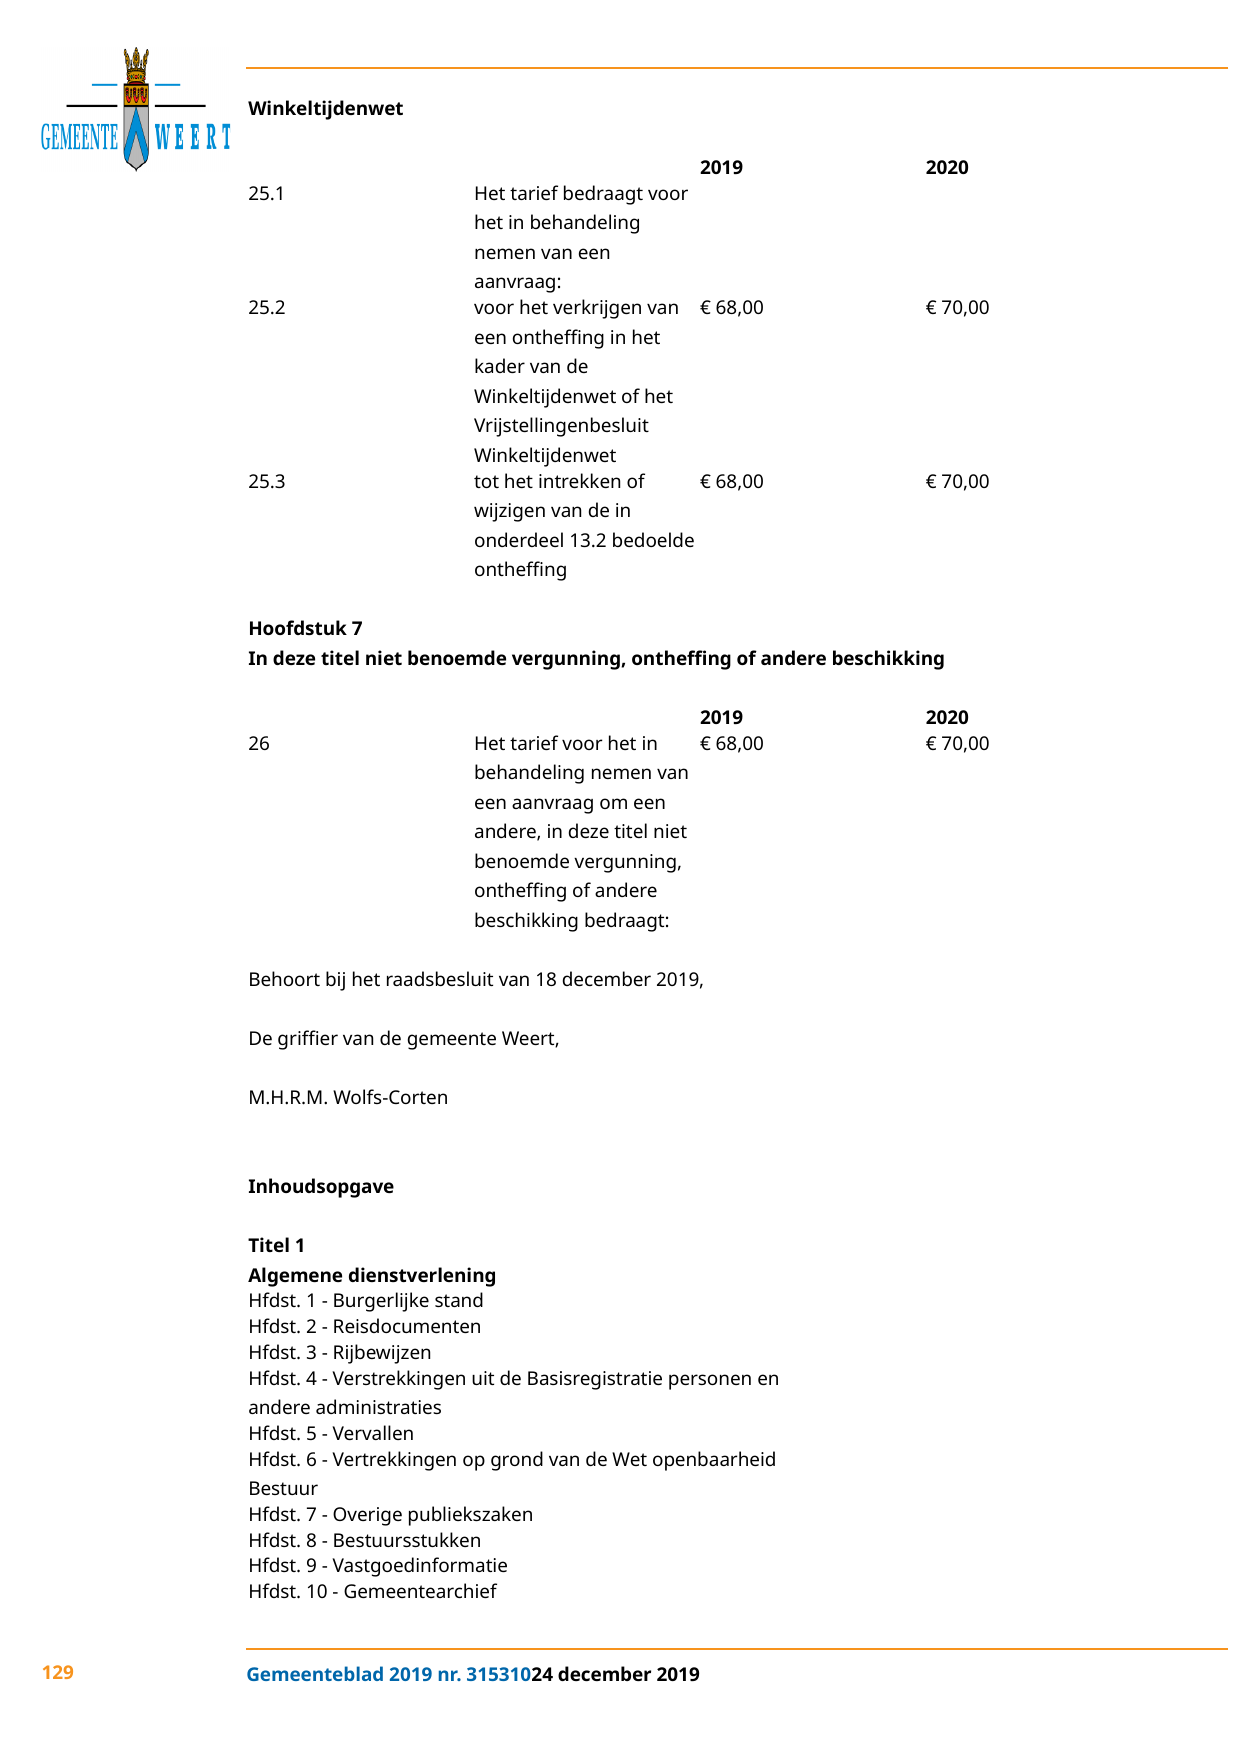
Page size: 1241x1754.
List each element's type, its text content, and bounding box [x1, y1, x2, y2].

table_cell Hfdst. 10 - Gemeentearchief [248, 1578, 1152, 1604]
table_cell € 70,00 [926, 730, 1152, 933]
table_cell [926, 180, 1152, 294]
table_header 2019 [700, 704, 926, 730]
text Winkeltijdenwet [248, 95, 1152, 121]
table_header [474, 704, 700, 730]
table_cell Hfdst. 4 - Verstrekkingen uit de Basisregistratie personen en andere administraties [248, 1365, 1152, 1420]
table_cell € 68,00 [700, 468, 926, 582]
table_cell tot het intrekken of wijzigen van de in onderdeel 13.2 bedoelde ontheffing [474, 468, 700, 582]
table_header 2020 [926, 154, 1152, 180]
text M.H.R.M. Wolfs-Corten [248, 1084, 1152, 1110]
table_header [248, 704, 474, 730]
table_header 2020 [926, 704, 1152, 730]
table_cell [700, 180, 926, 294]
table_cell Hfdst. 5 - Vervallen [248, 1420, 1152, 1446]
table_header [248, 154, 474, 180]
table_cell Het tarief bedraagt voor het in behandeling nemen van een aanvraag: [474, 180, 700, 294]
text De griffier van de gemeente Weert, [248, 1025, 1152, 1051]
table_cell Hfdst. 3 - Rijbewijzen [248, 1339, 1152, 1365]
table_header [474, 154, 700, 180]
table_cell Hfdst. 6 - Vertrekkingen op grond van de Wet openbaarheid Bestuur [248, 1446, 1152, 1501]
table_cell Het tarief voor het in behandeling nemen van een aanvraag om een andere, in deze titel niet benoemde vergunning, ontheffing of andere beschikking bedraagt: [474, 730, 700, 933]
table_cell Hfdst. 7 - Overige publiekszaken [248, 1501, 1152, 1527]
table_cell € 70,00 [926, 468, 1152, 582]
table_cell € 68,00 [700, 730, 926, 933]
table_cell Hfdst. 2 - Reisdocumenten [248, 1313, 1152, 1339]
table_cell € 70,00 [926, 294, 1152, 468]
table_cell Hfdst. 8 - Bestuursstukken [248, 1527, 1152, 1552]
table_cell 25.2 [248, 294, 474, 468]
text Hoofdstuk 7 [248, 615, 1152, 641]
text Inhoudsopgave [248, 1173, 1152, 1199]
table_cell 25.3 [248, 468, 474, 582]
table_cell voor het verkrijgen van een ontheffing in het kader van de Winkeltijdenwet of het Vrijstellingenbesluit Winkeltijdenwet [474, 294, 700, 468]
table_cell Hfdst. 9 - Vastgoedinformatie [248, 1553, 1152, 1578]
text In deze titel niet benoemde vergunning, ontheffing of andere beschikking [248, 645, 1152, 671]
table_cell 26 [248, 730, 474, 933]
table_cell 25.1 [248, 180, 474, 294]
table_header Titel 1 Algemene dienstverlening [248, 1232, 1152, 1287]
text Behoort bij het raadsbesluit van 18 december 2019, [248, 966, 1152, 992]
table_cell Hfdst. 1 - Burgerlijke stand [248, 1288, 1152, 1313]
table_cell € 68,00 [700, 294, 926, 468]
table_header 2019 [700, 154, 926, 180]
picture [41, 47, 231, 172]
